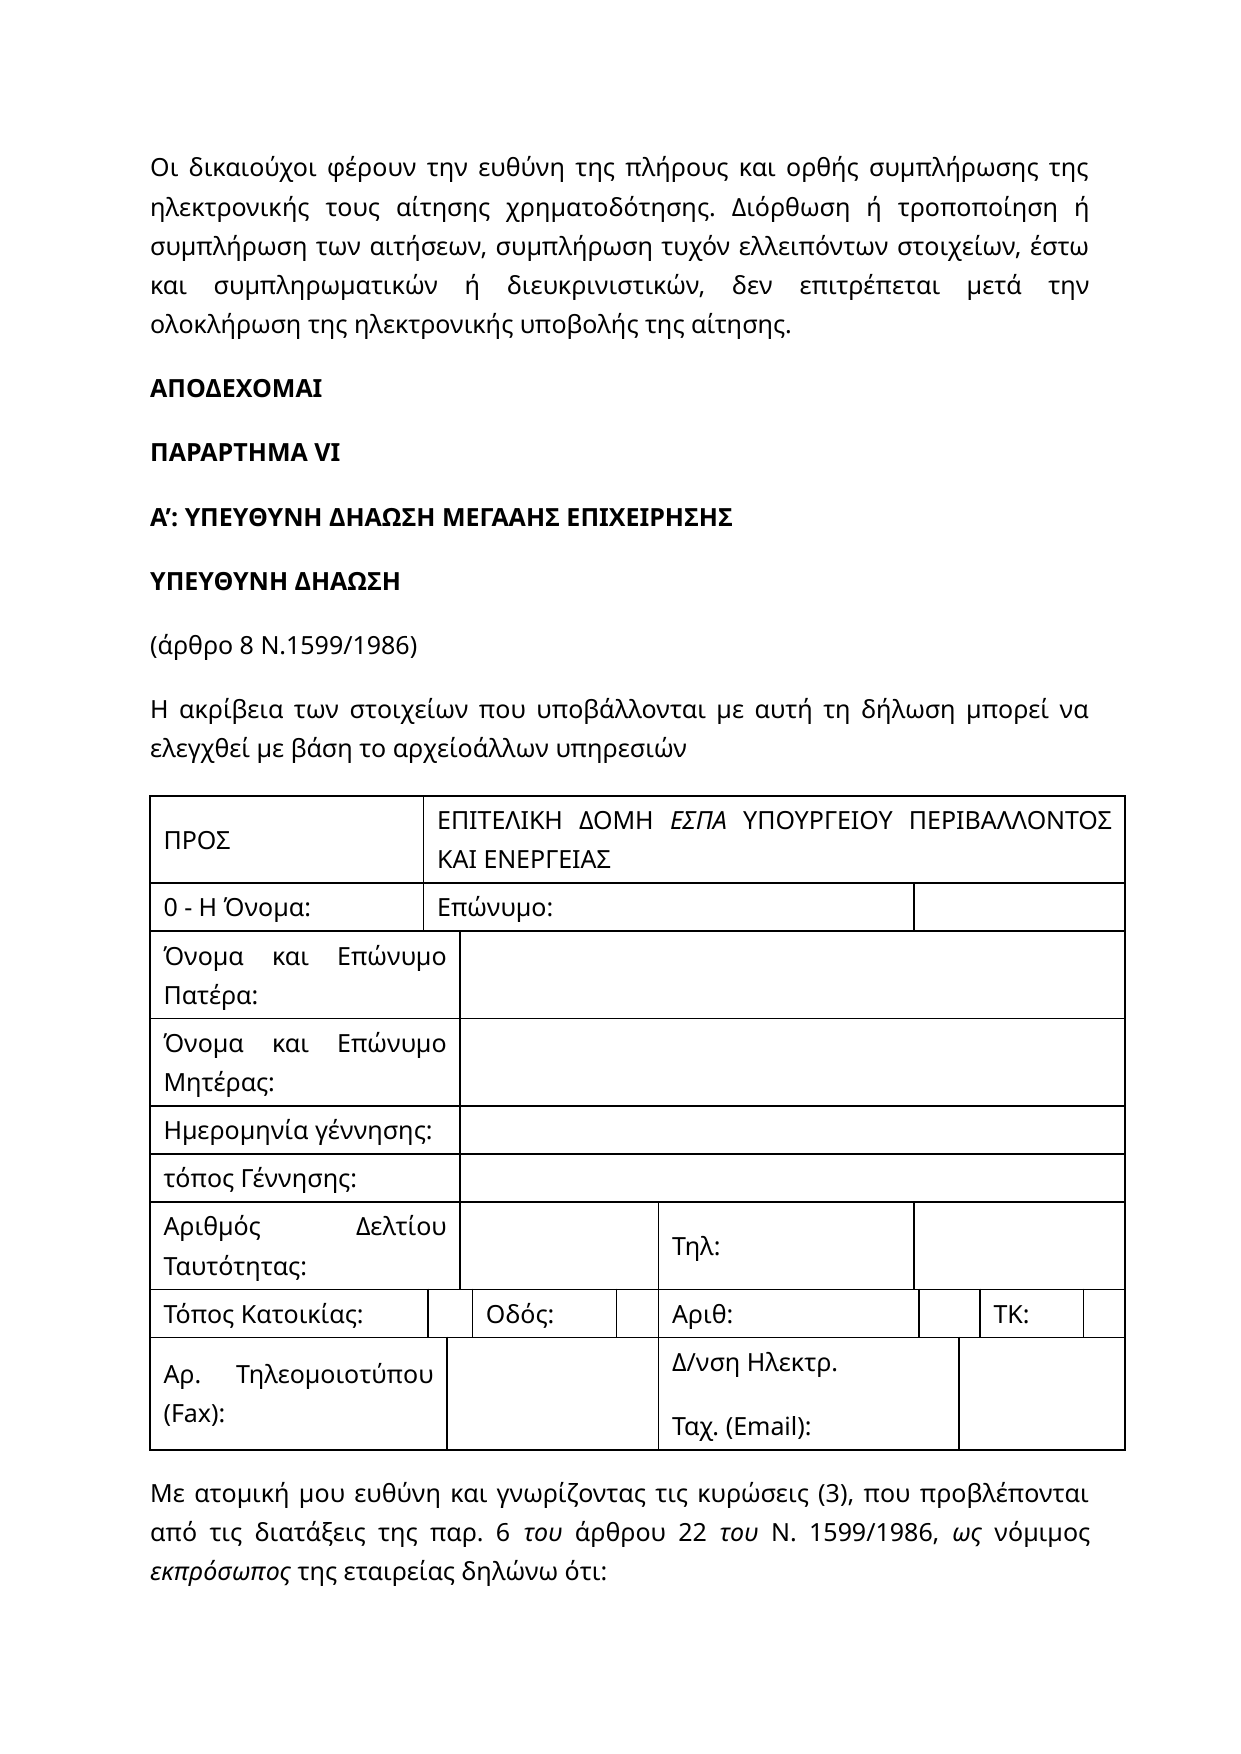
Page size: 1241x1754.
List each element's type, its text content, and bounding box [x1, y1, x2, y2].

text Με ατομική μου ευθύνη και γνωρίζοντας τις κυρώσεις (3), που προβλέπονται από τις διατάξεις της παρ. 6 του άρθρου 22 του Ν. 1599/1986, ως νόμιμος εκπρόσωπος της εταιρείας δηλώνω ότι: [150, 1476, 1090, 1588]
table_cell 0 - Η Όνομα: [151, 884, 423, 930]
table_cell [461, 1203, 658, 1288]
table_cell [461, 932, 1124, 1018]
table_cell Επώνυμο: [424, 884, 913, 930]
table_cell [915, 1203, 1124, 1288]
text ΥΠΕΥΘΥΝΗ ΔΗΑΩΣΗ [150, 563, 1090, 597]
table_cell ΤΚ: [981, 1290, 1083, 1337]
table_cell Ημερομηνία γέννησης: [151, 1107, 459, 1153]
table_cell [920, 1290, 979, 1337]
table_cell [1084, 1290, 1124, 1337]
text Η ακρίβεια των στοιχείων που υποβάλλονται με αυτή τη δήλωση μπορεί να ελεγχθεί με βάση το αρχείοάλλων υπηρεσιών [150, 692, 1090, 765]
table_cell Αρ. Τηλεομοιοτύπου (Fax): [151, 1338, 446, 1449]
table_cell Τηλ: [659, 1203, 913, 1288]
table_cell Αριθ: [659, 1290, 918, 1337]
table_cell Όνομα και Επώνυμο Μητέρας: [151, 1019, 459, 1105]
table_cell [960, 1338, 1124, 1449]
table_cell Τόπος Κατοικίας: [151, 1290, 427, 1337]
text A’: ΥΠΕΥΘΥΝΗ ΔΗΑΩΣΗ ΜΕΓΑΑΗΣ ΕΠΙΧΕΙΡΗΣΗΣ [150, 499, 1090, 533]
table_cell τόπος Γέννησης: [151, 1155, 459, 1201]
table_cell [461, 1107, 1124, 1153]
text (άρθρο 8 Ν.1599/1986) [150, 627, 1090, 662]
table_cell Όνομα και Επώνυμο Πατέρα: [151, 932, 459, 1018]
table_cell [461, 1155, 1124, 1201]
table_cell [448, 1338, 658, 1449]
table_cell [461, 1019, 1124, 1105]
text Οι δικαιούχοι φέρουν την ευθύνη της πλήρους και ορθής συμπλήρωσης της ηλεκτρονικής τους αίτησης χρηματοδότησης. Διόρθωση ή τροποποίηση ή συμπλήρωση των αιτήσεων, συμπλήρωση τυχόν ελλειπόντων στοιχείων, έστω και συμπληρωματικών ή διευκρινιστικών, δεν επιτρέπεται μετά την ολοκλήρωση της ηλεκτρονικής υποβολής της αίτησης. [150, 150, 1090, 341]
text ΑΠΟΔΕΧΟΜΑΙ [150, 371, 1090, 405]
table_cell Οδός: [473, 1290, 616, 1337]
table_cell Αριθμός Δελτίου Ταυτότητας: [151, 1203, 459, 1288]
table_header ΕΠΙΤΕΛΙΚΗ ΔΟΜΗ ΕΣΠΑ ΥΠΟΥΡΓΕΙΟΥ ΠΕΡΙΒΑΛΛΟΝΤΟΣ ΚΑΙ ΕΝΕΡΓΕΙΑΣ [424, 797, 1124, 882]
table_cell Δ/νση Ηλεκτρ. Ταχ. (Εmail): [659, 1338, 958, 1449]
table_header ΠΡΟΣ [151, 797, 423, 882]
table_cell [915, 884, 1124, 930]
text ΠΑΡΑΡΤΗΜΑ VI [150, 435, 1090, 469]
table_cell [617, 1290, 658, 1337]
table_cell [429, 1290, 472, 1337]
